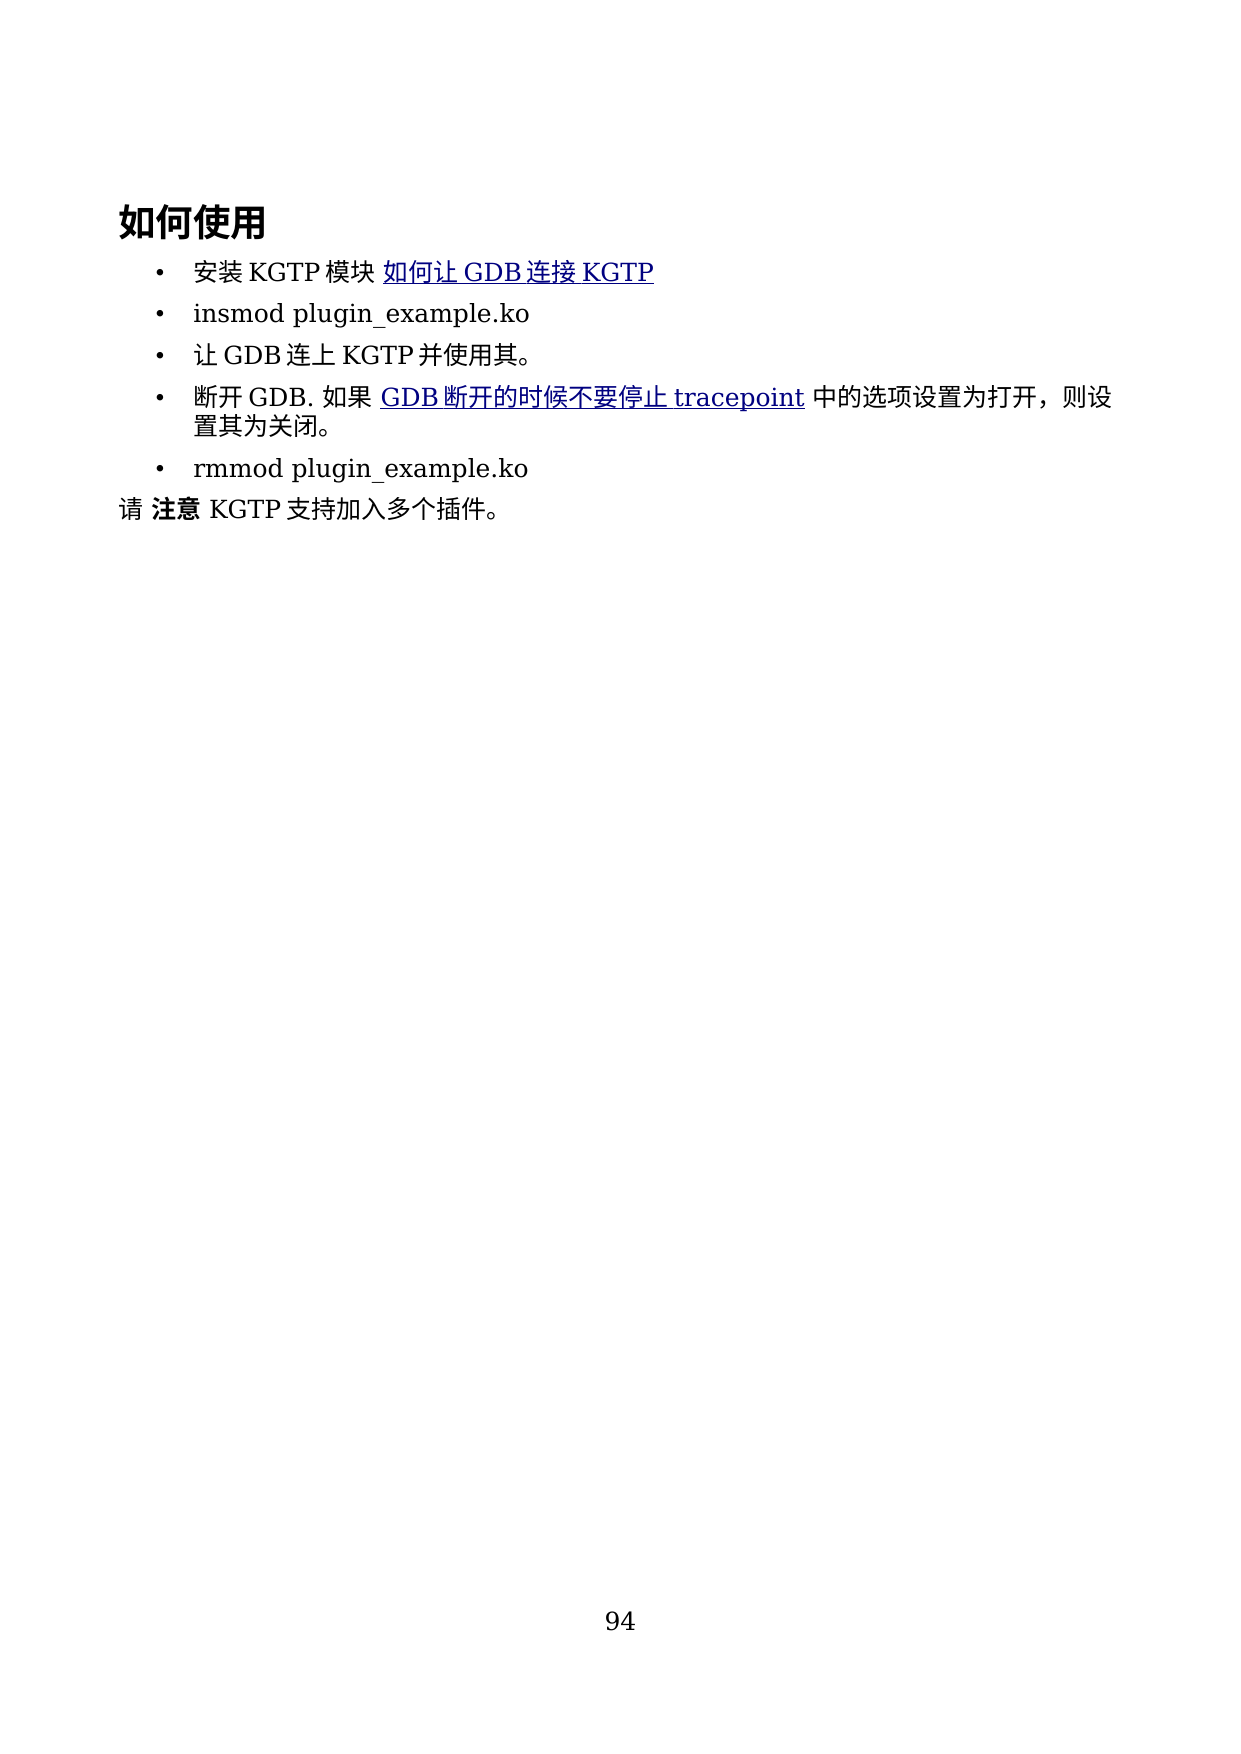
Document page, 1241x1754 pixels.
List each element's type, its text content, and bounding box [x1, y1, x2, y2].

list 让GDB连上KGTP并使用其。 [156, 341, 1122, 370]
list rmmod plugin_example.ko [156, 454, 1122, 483]
subtitle 如何使用 [118, 202, 1122, 245]
list 安装KGTP模块 如何让GDB连接KGTP [156, 258, 1122, 287]
text 请 注意 KGTP支持加入多个插件。 [118, 495, 1122, 524]
list 断开GDB. 如果 GDB断开的时候不要停止tracepoint 中的选项设置为打开，则设置其为关闭。 [156, 383, 1122, 441]
list insmod plugin_example.ko [156, 299, 1122, 329]
